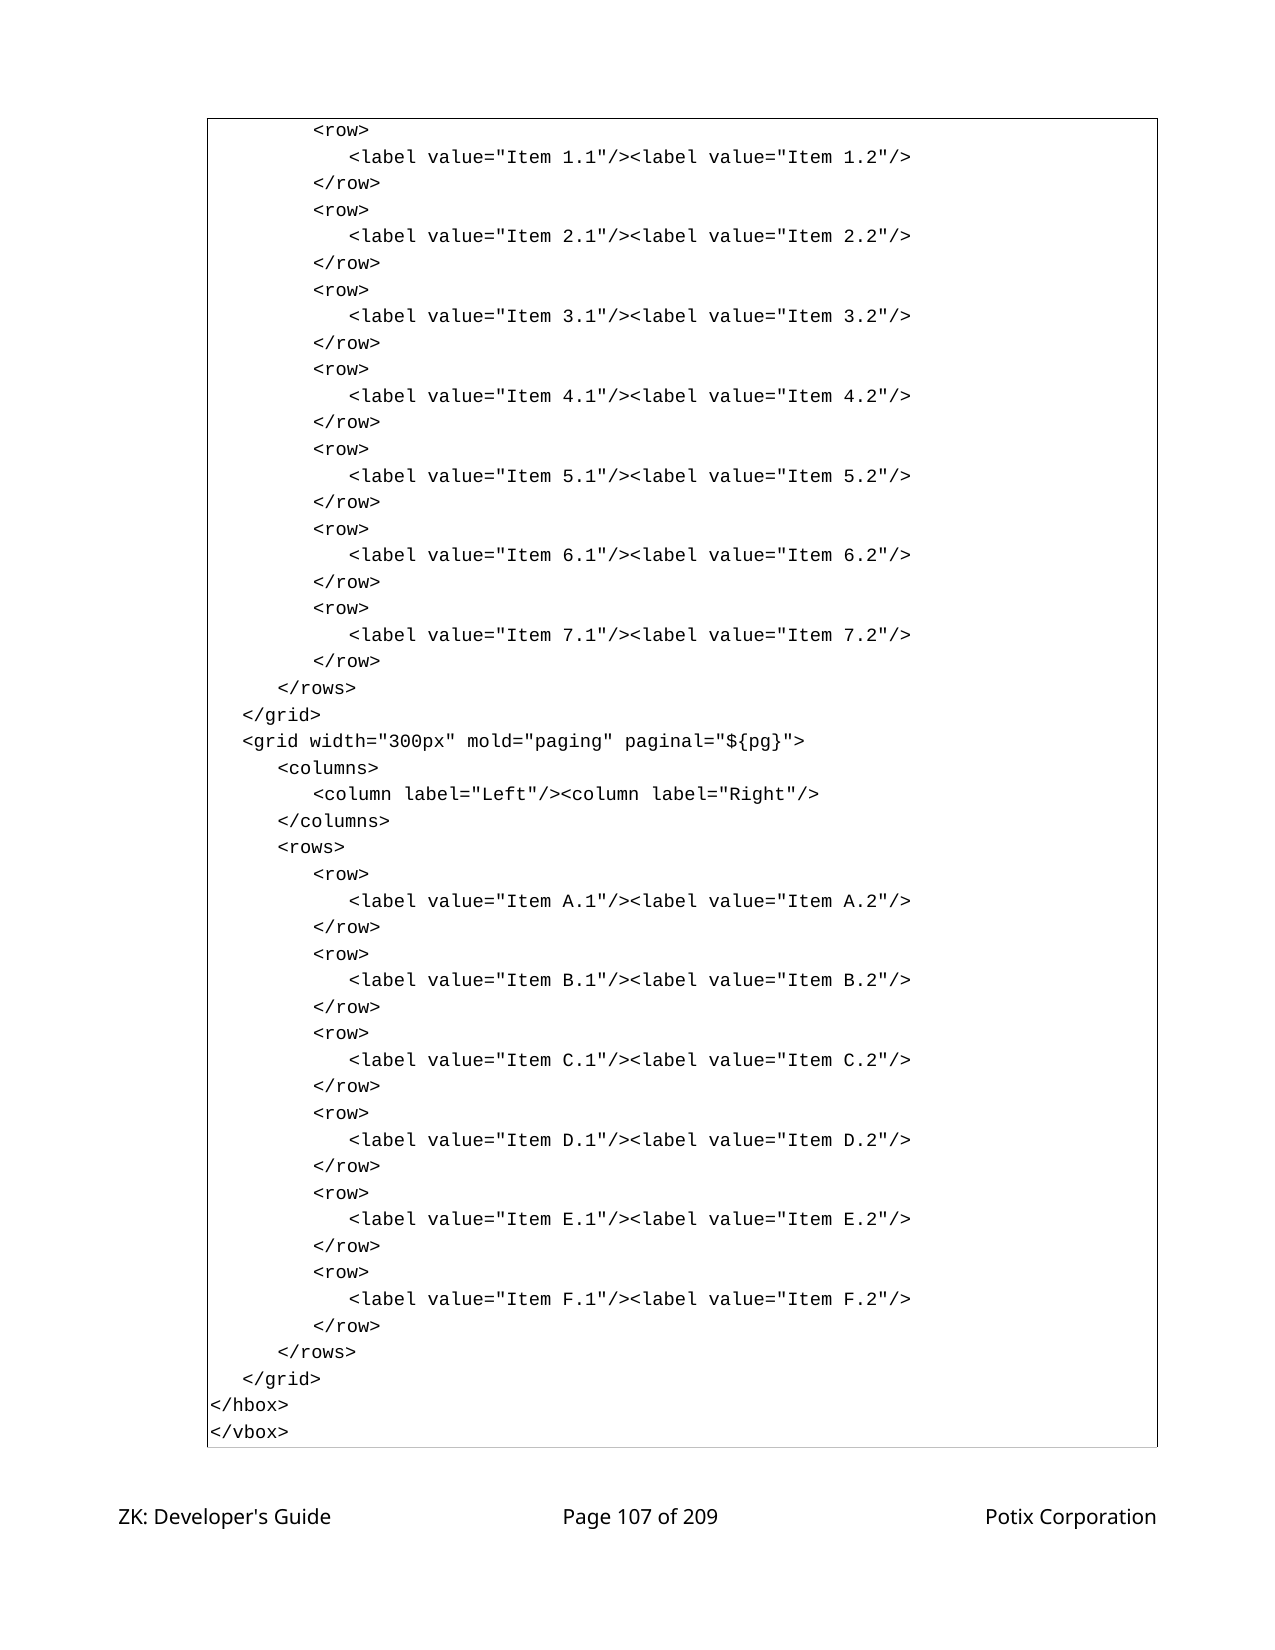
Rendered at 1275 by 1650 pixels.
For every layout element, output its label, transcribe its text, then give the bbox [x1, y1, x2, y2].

text <row> <label value="Item 1.1"/><label value="Item 1.2"/> </row> <row> <label value="Item 2.1"/><label value="Item 2.2"/> </row> <row> <label value="Item 3.1"/><label value="Item 3.2"/> </row> <row> <label value="Item 4.1"/><label value="Item 4.2"/> </row> <row> <label value="Item 5.1"/><label value="Item 5.2"/> </row> <row> <label value="Item 6.1"/><label value="Item 6.2"/> </row> <row> <label value="Item 7.1"/><label value="Item 7.2"/> </row> </rows> </grid> <grid width="300px" mold="paging" paginal="${pg}"> <columns> <column label="Left"/><column label="Right"/> </columns> <rows> <row> <label value="Item A.1"/><label value="Item A.2"/> </row> <row> <label value="Item B.1"/><label value="Item B.2"/> </row> <row> <label value="Item C.1"/><label value="Item C.2"/> </row> <row> <label value="Item D.1"/><label value="Item D.2"/> </row> <row> <label value="Item E.1"/><label value="Item E.2"/> </row> <row> <label value="Item F.1"/><label value="Item F.2"/> </row> </rows> </grid> </hbox> </vbox> [208, 119, 1157, 1447]
